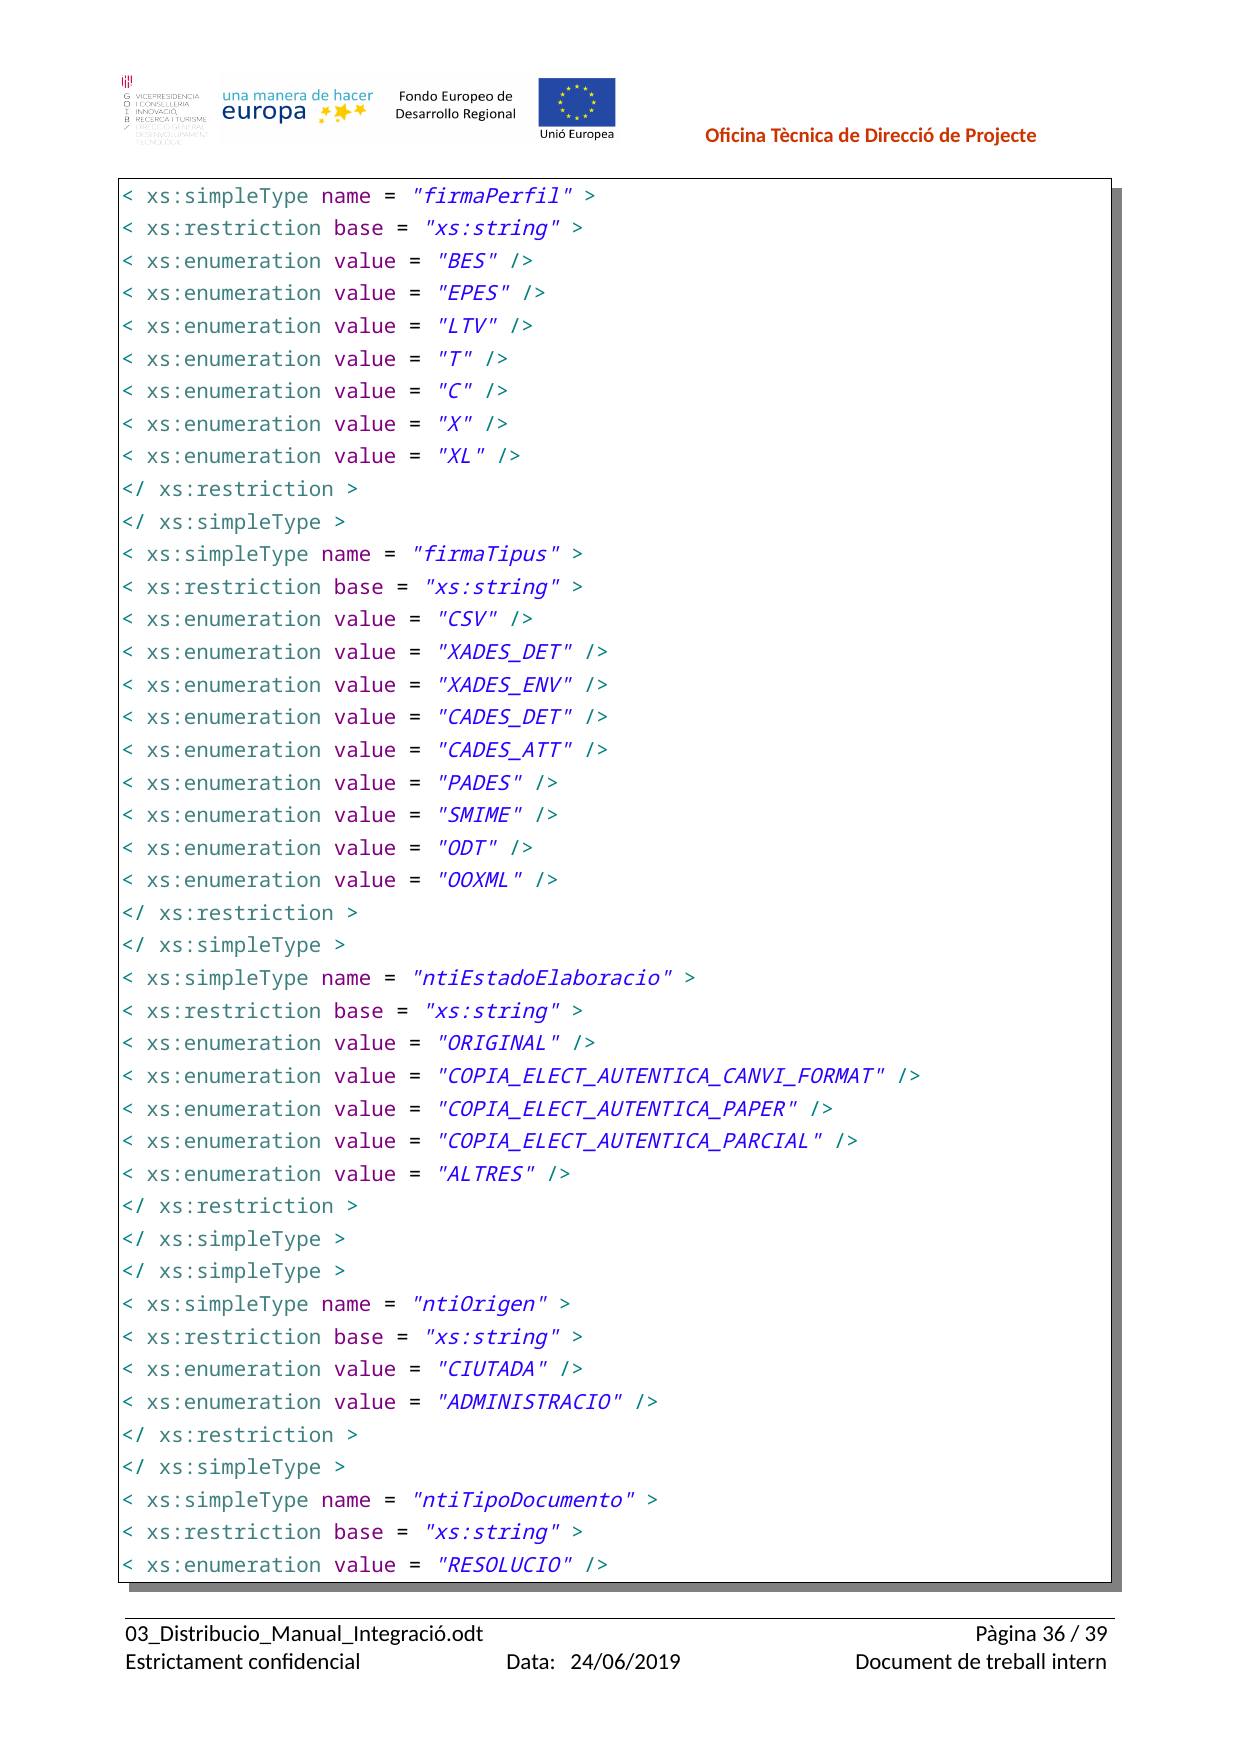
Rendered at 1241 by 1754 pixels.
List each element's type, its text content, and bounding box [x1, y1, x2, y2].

picture [118, 73, 213, 147]
text < xs:simpleType name = "ntiEstadoElaboracio" > [119, 960, 1111, 992]
text < xs:restriction base = "xs:string" > [119, 993, 1111, 1024]
text < xs:enumeration value = "SMIME" /> [119, 797, 1111, 829]
text < xs:enumeration value = "ODT" /> [119, 830, 1111, 861]
text < xs:simpleType name = "ntiTipoDocumento" > [119, 1482, 1111, 1513]
text < xs:enumeration value = "T" /> [119, 341, 1111, 372]
text </ xs:restriction > [119, 1417, 1111, 1448]
text </ xs:simpleType > [119, 1221, 1111, 1252]
text < xs:enumeration value = "C" /> [119, 373, 1111, 405]
text < xs:enumeration value = "XADES_DET" /> [119, 634, 1111, 666]
text < xs:enumeration value = "CSV" /> [119, 602, 1111, 633]
text < xs:enumeration value = "BES" /> [119, 243, 1111, 274]
text < xs:enumeration value = "XL" /> [119, 438, 1111, 470]
text < xs:enumeration value = "ORIGINAL" /> [119, 1025, 1111, 1057]
text </ xs:simpleType > [119, 1254, 1111, 1285]
text </ xs:simpleType > [119, 1449, 1111, 1481]
text < xs:enumeration value = "X" /> [119, 406, 1111, 437]
text < xs:enumeration value = "CADES_ATT" /> [119, 732, 1111, 763]
text </ xs:simpleType > [119, 928, 1111, 959]
text </ xs:restriction > [119, 895, 1111, 926]
text </ xs:simpleType > [119, 504, 1111, 535]
text < xs:simpleType name = "firmaPerfil" > [119, 179, 1111, 209]
text < xs:enumeration value = "ALTRES" /> [119, 1156, 1111, 1187]
text </ xs:restriction > [119, 471, 1111, 503]
text < xs:enumeration value = "ADMINISTRACIO" /> [119, 1384, 1111, 1416]
text < xs:enumeration value = "COPIA_ELECT_AUTENTICA_PAPER" /> [119, 1091, 1111, 1122]
text < xs:enumeration value = "XADES_ENV" /> [119, 667, 1111, 698]
text < xs:simpleType name = "ntiOrigen" > [119, 1286, 1111, 1318]
text < xs:enumeration value = "RESOLUCIO" /> [119, 1547, 1111, 1582]
text < xs:restriction base = "xs:string" > [119, 1514, 1111, 1546]
text < xs:restriction base = "xs:string" > [119, 569, 1111, 600]
text < xs:enumeration value = "PADES" /> [119, 764, 1111, 796]
text < xs:enumeration value = "COPIA_ELECT_AUTENTICA_PARCIAL" /> [119, 1123, 1111, 1155]
text < xs:enumeration value = "EPES" /> [119, 276, 1111, 307]
picture [219, 73, 621, 147]
text < xs:restriction base = "xs:string" > [119, 1319, 1111, 1350]
text < xs:restriction base = "xs:string" > [119, 210, 1111, 242]
text < xs:enumeration value = "COPIA_ELECT_AUTENTICA_CANVI_FORMAT" /> [119, 1058, 1111, 1089]
text < xs:enumeration value = "CIUTADA" /> [119, 1351, 1111, 1383]
text < xs:enumeration value = "CADES_DET" /> [119, 699, 1111, 731]
text < xs:simpleType name = "firmaTipus" > [119, 536, 1111, 568]
text </ xs:restriction > [119, 1188, 1111, 1220]
text < xs:enumeration value = "LTV" /> [119, 308, 1111, 339]
text < xs:enumeration value = "OOXML" /> [119, 862, 1111, 894]
